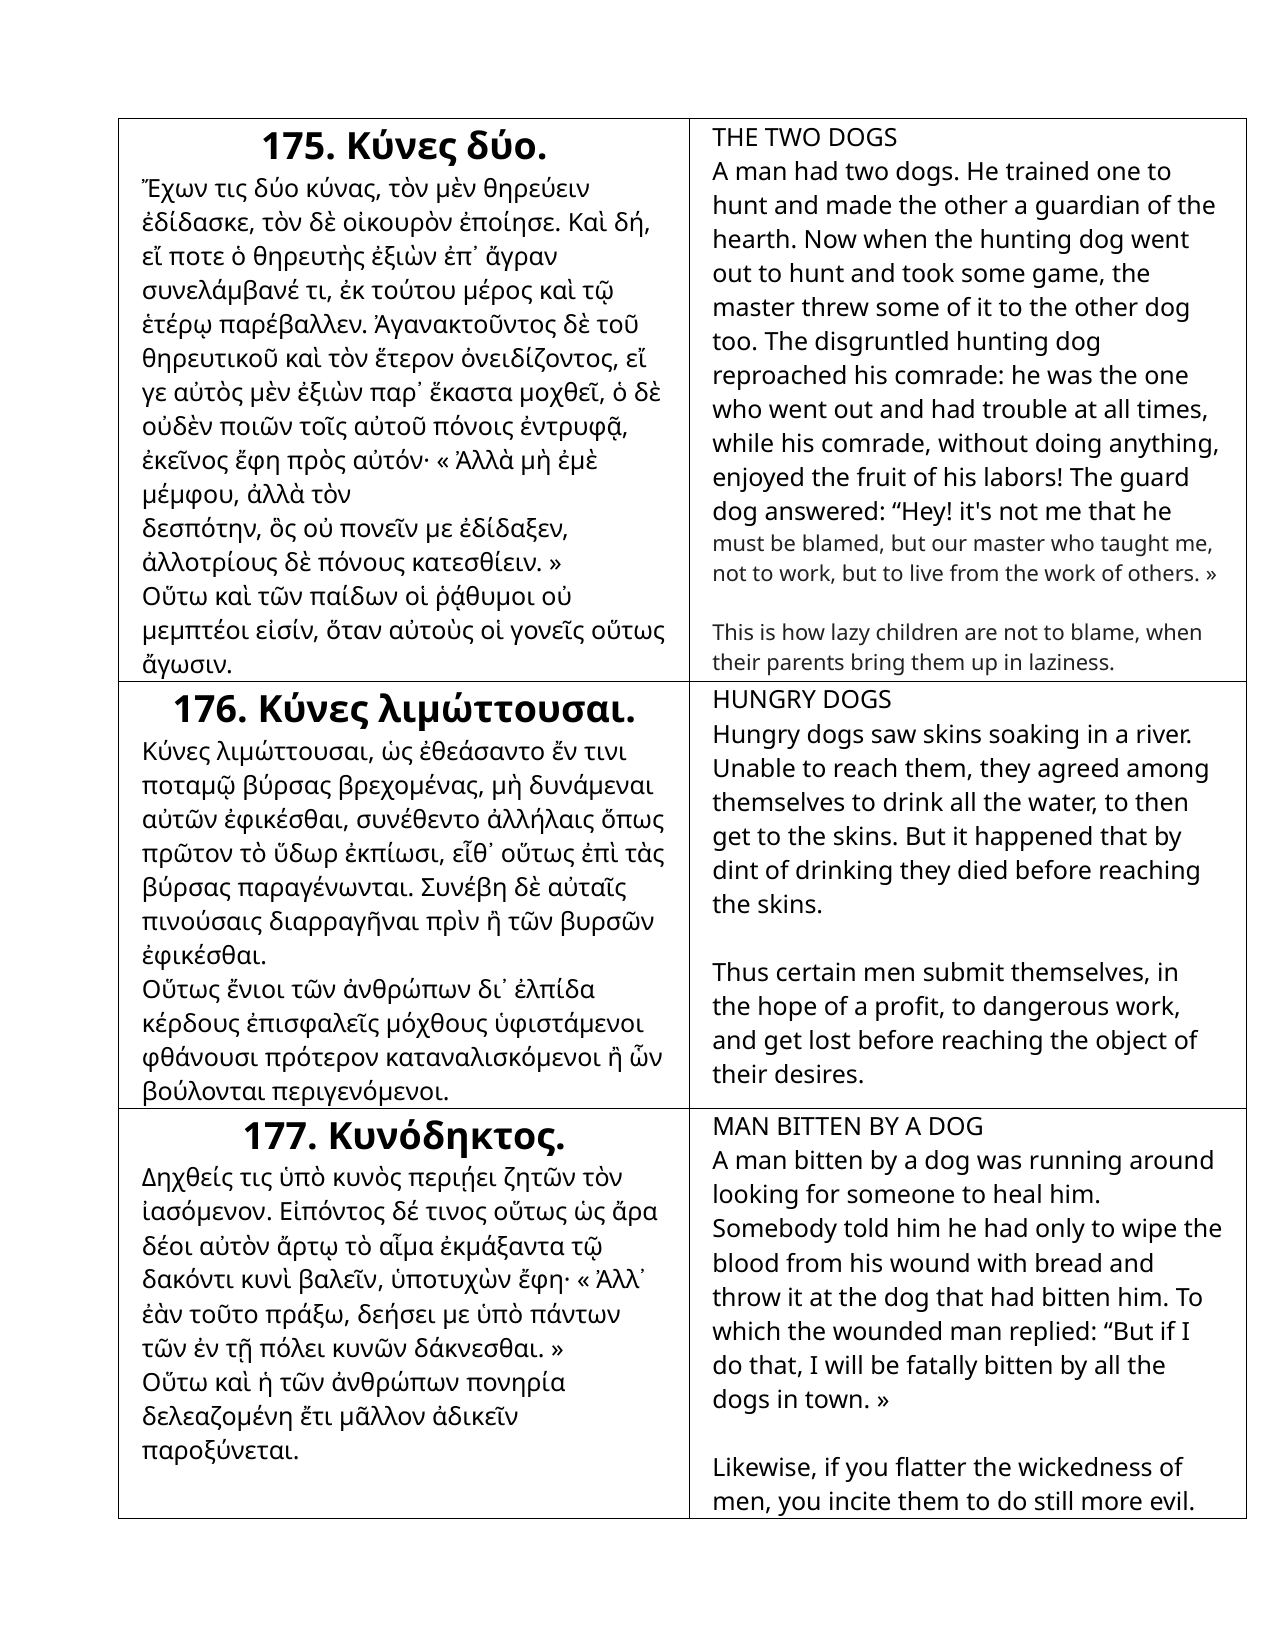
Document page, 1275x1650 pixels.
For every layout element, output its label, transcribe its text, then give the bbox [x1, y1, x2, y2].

table_cell 177. Κυνόδηκτος. Δηχθείς τις ὑπὸ κυνὸς περιῄει ζητῶν τὸν ἰασόμενον. Εἰπόντος δέ τινος οὕτως ὡς ἄρα δέοι αὐτὸν ἄρτῳ τὸ αἷμα ἐκμάξαντα τῷ δακόντι κυνὶ βαλεῖν, ὑποτυχὼν ἔφη· « Ἀλλ᾿ ἐὰν τοῦτο πράξω, δεήσει με ὑπὸ πάντων τῶν ἐν τῇ πόλει κυνῶν δάκνεσθαι. » Οὕτω καὶ ἡ τῶν ἀνθρώπων πονηρία δελεαζομένη ἔτι μᾶλλον ἀδικεῖν παροξύνεται. [119, 1109, 689, 1518]
table_cell 176. Κύνες λιμώττουσαι. Κύνες λιμώττουσαι, ὡς ἐθεάσαντο ἔν τινι ποταμῷ βύρσας βρεχομένας, μὴ δυνάμεναι αὐτῶν ἐφικέσθαι, συνέθεντο ἀλλήλαις ὅπως πρῶτον τὸ ὕδωρ ἐκπίωσι, εἶθ᾿ οὕτως ἐπὶ τὰς βύρσας παραγένωνται. Συνέβη δὲ αὐταῖς πινούσαις διαρραγῆναι πρὶν ἢ τῶν βυρσῶν ἐφικέσθαι. Οὕτως ἔνιοι τῶν ἀνθρώπων δι᾿ ἐλπίδα κέρδους ἐπισφαλεῖς μόχθους ὑφιστάμενοι φθάνουσι πρότερον καταναλισκόμενοι ἢ ὧν βούλονται περιγενόμενοι. [119, 682, 689, 1108]
table_cell MAN BITTEN BY A DOG A man bitten by a dog was running around looking for someone to heal him. Somebody told him he had only to wipe the blood from his wound with bread and throw it at the dog that had bitten him. To which the wounded man replied: “But if I do that, I will be fatally bitten by all the dogs in town. » Likewise, if you flatter the wickedness of men, you incite them to do still more evil. [690, 1109, 1246, 1518]
table_cell HUNGRY DOGS Hungry dogs saw skins soaking in a river. Unable to reach them, they agreed among themselves to drink all the water, to then get to the skins. But it happened that by dint of drinking they died before reaching the skins. Thus certain men submit themselves, in the hope of a profit, to dangerous work, and get lost before reaching the object of their desires. [690, 682, 1246, 1108]
table_cell 175. Κύνες δύο. Ἔχων τις δύο κύνας, τὸν μὲν θηρεύειν ἐδίδασκε, τὸν δὲ οἰκουρὸν ἐποίησε. Καὶ δή, εἴ ποτε ὁ θηρευτὴς ἐξιὼν ἐπ᾿ ἄγραν συνελάμβανέ τι, ἐκ τούτου μέρος καὶ τῷ ἑτέρῳ παρέβαλλεν. Ἀγανακτοῦντος δὲ τοῦ θηρευτικοῦ καὶ τὸν ἕτερον ὀνειδίζοντος, εἴ γε αὐτὸς μὲν ἐξιὼν παρ᾿ ἕκαστα μοχθεῖ, ὁ δὲ οὐδὲν ποιῶν τοῖς αὐτοῦ πόνοις ἐντρυφᾷ, ἐκεῖνος ἔφη πρὸς αὐτόν· « Ἀλλὰ μὴ ἐμὲ μέμφου, ἀλλὰ τὸν δεσπότην, ὃς οὐ πονεῖν με ἐδίδαξεν, ἀλλοτρίους δὲ πόνους κατεσθίειν. » Οὕτω καὶ τῶν παίδων οἱ ῥᾴθυμοι οὐ μεμπτέοι εἰσίν, ὅταν αὐτοὺς οἱ γονεῖς οὕτως ἄγωσιν. [119, 119, 689, 681]
table_cell THE TWO DOGS A man had two dogs. He trained one to hunt and made the other a guardian of the hearth. Now when the hunting dog went out to hunt and took some game, the master threw some of it to the other dog too. The disgruntled hunting dog reproached his comrade: he was the one who went out and had trouble at all times, while his comrade, without doing anything, enjoyed the fruit of his labors! The guard dog answered: “Hey! it's not me that he must be blamed, but our master who taught me, not to work, but to live from the work of others. » This is how lazy children are not to blame, when their parents bring them up in laziness. [690, 119, 1246, 681]
